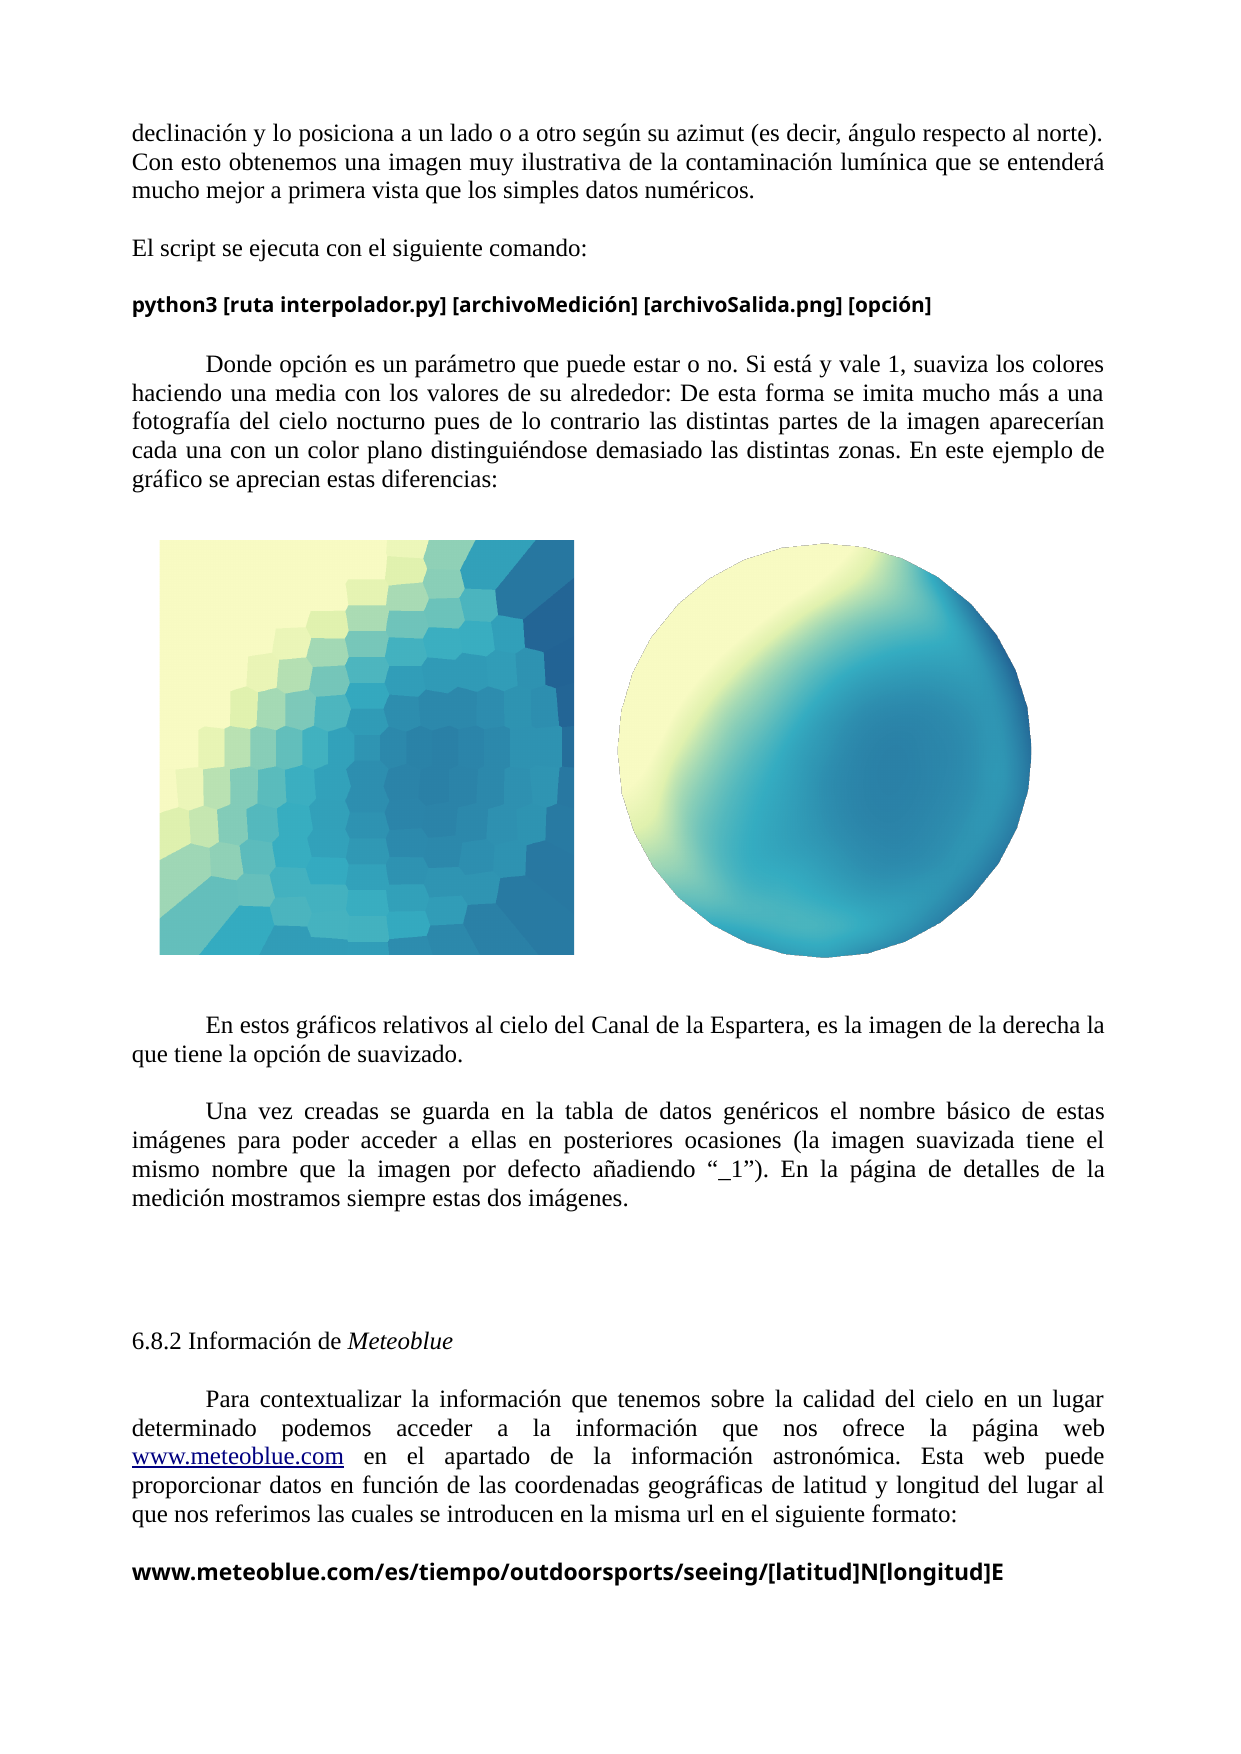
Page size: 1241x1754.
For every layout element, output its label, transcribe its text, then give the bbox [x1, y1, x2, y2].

text El script se ejecuta con el siguiente comando: [132, 233, 1106, 262]
text Una vez creadas se guarda en la tabla de datos genéricos el nombre básico de estas imágenes para poder acceder a ellas en posteriores ocasiones (la imagen suavizada tiene el mismo nombre que la imagen por defecto añadiendo “_1”). En la página de detalles de la medición mostramos siempre estas dos imágenes. [132, 1096, 1106, 1211]
text declinación y lo posiciona a un lado o a otro según su azimut (es decir, ángulo respecto al norte). Con esto obtenemos una imagen muy ilustrativa de la contaminación lumínica que se entenderá mucho mejor a primera vista que los simples datos numéricos. [132, 118, 1106, 204]
text python3 [ruta interpolador.py] [archivoMedición] [archivoSalida.png] [opción] [132, 291, 1106, 319]
text Para contextualizar la información que tenemos sobre la calidad del cielo en un lugar determinado podemos acceder a la información que nos ofrece la página web www.meteoblue.com en el apartado de la información astronómica. Esta web puede proporcionar datos en función de las coordenadas geográficas de latitud y longitud del lugar al que nos referimos las cuales se introducen en la misma url en el siguiente formato: [132, 1384, 1106, 1528]
text En estos gráficos relativos al cielo del Canal de la Espartera, es la imagen de la derecha la que tiene la opción de suavizado. [132, 1010, 1106, 1068]
text Donde opción es un parámetro que puede estar o no. Si está y vale 1, suaviza los colores haciendo una media con los valores de su alrededor: De esta forma se imita mucho más a una fotografía del cielo nocturno pues de lo contrario las distintas partes de la imagen aparecerían cada una con un color plano distinguiéndose demasiado las distintas zonas. En este ejemplo de gráfico se aprecian estas diferencias: [132, 349, 1106, 493]
picture [159, 540, 575, 955]
text www.meteoblue.com/es/tiempo/outdoorsports/seeing/[latitud]N[longitud]E [132, 1556, 1106, 1588]
text 6.8.2 Información de Meteoblue [132, 1326, 1106, 1355]
picture [617, 543, 1032, 958]
